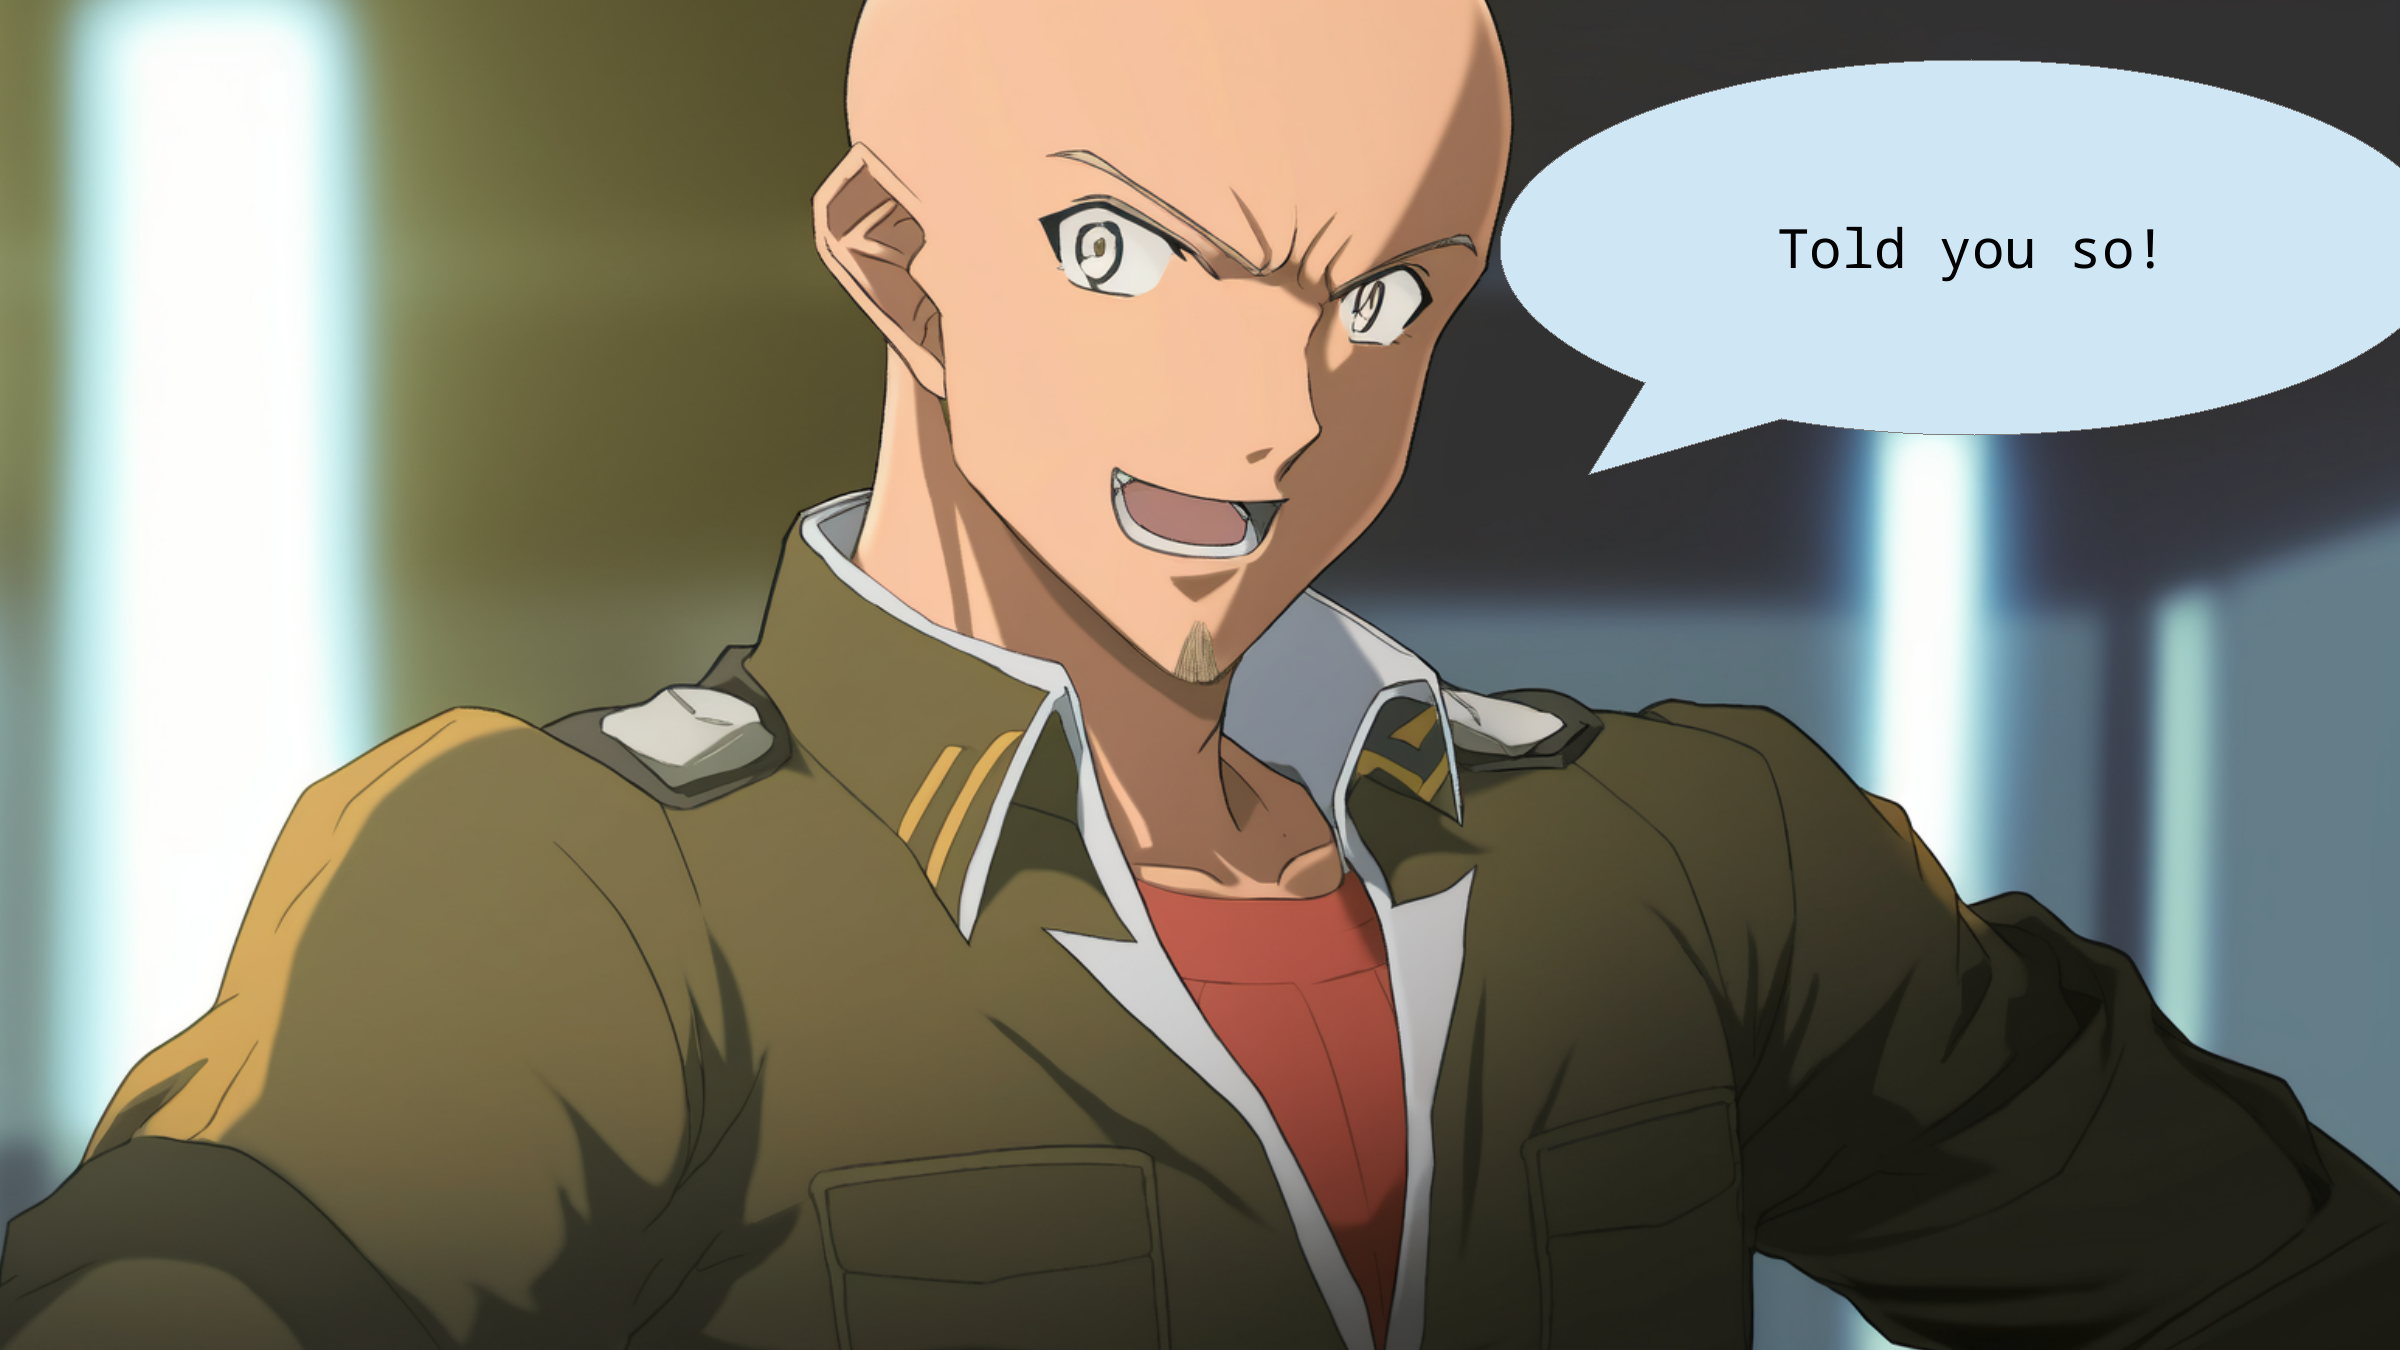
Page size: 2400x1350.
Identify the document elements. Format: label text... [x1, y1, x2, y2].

picture [0, 0, 2400, 1350]
text_box Told you so! [1500, 59, 2400, 475]
